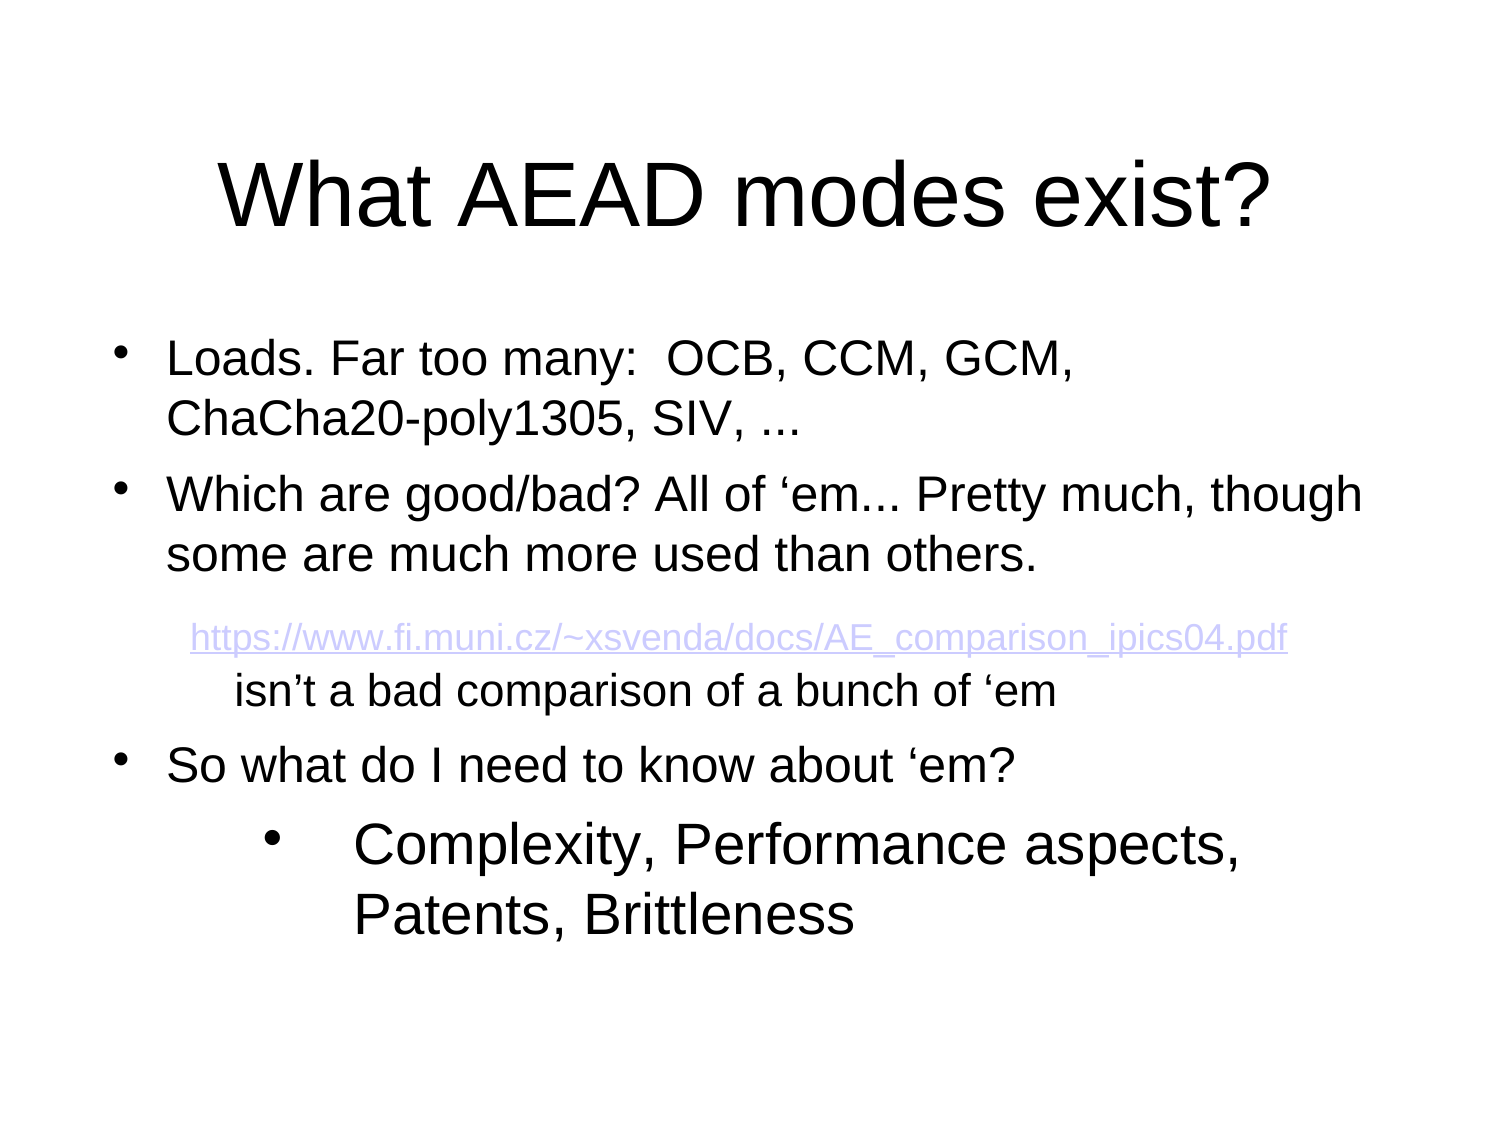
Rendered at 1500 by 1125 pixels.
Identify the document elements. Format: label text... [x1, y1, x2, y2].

title What AEAD modes exist? [112, 99, 1380, 280]
list Loads. Far too many: OCB, CCM, GCM, ChaCha20-poly1305, SIV, ... Which are good/bad? All of ‘em... Pretty much, though some are much more used than others. https://www.fi.muni.cz/~xsvenda/docs/AE_comparison_ipics04.pdf isn’t a bad comparison of a bunch of ‘em So what do I need to know about ‘em? Complexity, Performance aspects, Patents, Brittleness [112, 324, 1380, 992]
